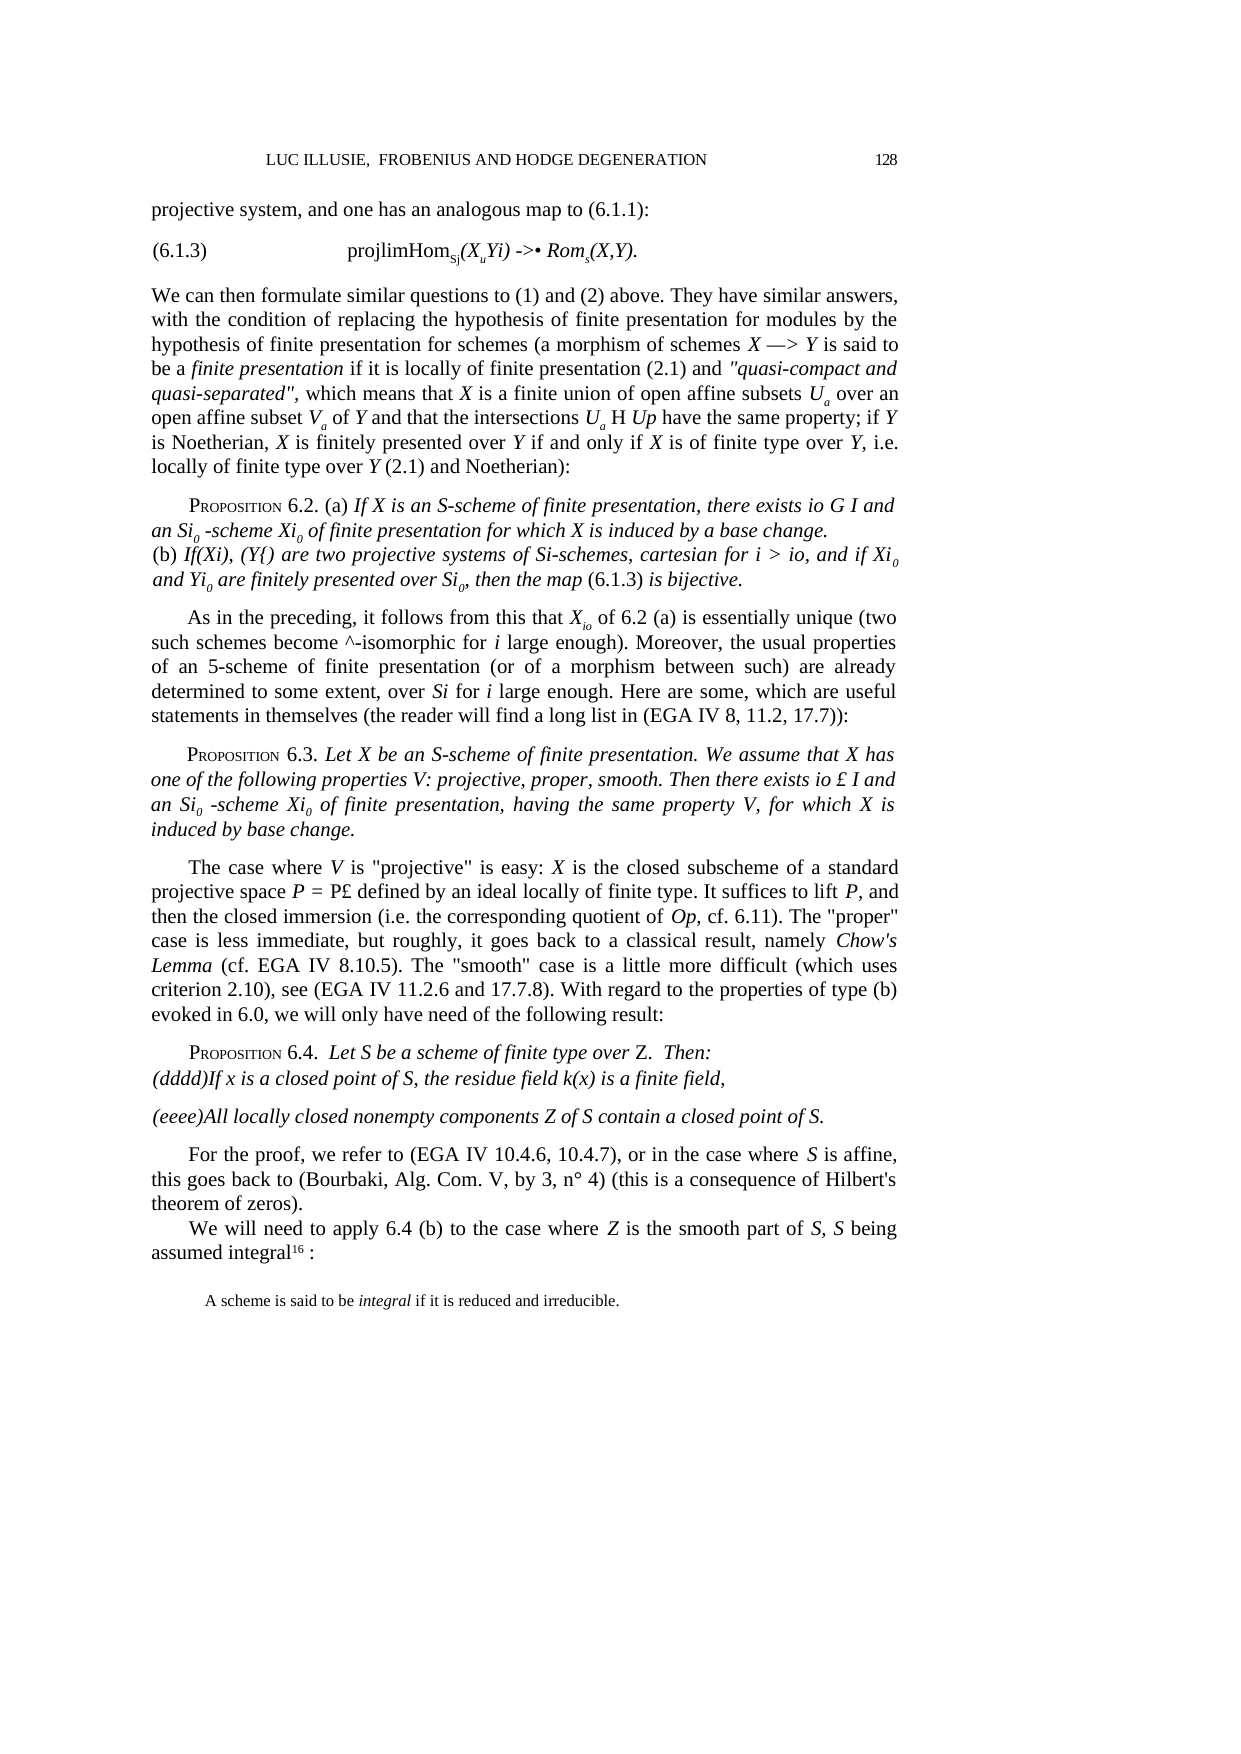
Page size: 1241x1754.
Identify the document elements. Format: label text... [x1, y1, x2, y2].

text Proposition 6.3. Let X be an S-scheme of finite presentation. We assume that X has one of the following properties V: projective, proper, smooth. Then there exists io £ I and an Si0 -scheme Xi0 of finite presentation, having the same property V, for which X is induced by base change. [151, 741, 898, 841]
text The case where V is "projective" is easy: X is the closed subscheme of a standard projective space P = P£ defined by an ideal locally of finite type. It suffices to lift P, and then the closed immersion (i.e. the corresponding quotient of Op, cf. 6.11). The "proper" case is less immediate, but roughly, it goes back to a classical result, namely Chow's Lemma (cf. EGA IV 8.10.5). The "smooth" case is a little more difficult (which uses criterion 2.10), see (EGA IV 11.2.6 and 17.7.8). With regard to the properties of type (b) evoked in 6.0, we will only have need of the following result: [151, 854, 899, 1026]
text We will need to apply 6.4 (b) to the case where Z is the smooth part of S, S being assumed integral16 : [151, 1216, 897, 1264]
list If x is a closed point of S, the residue field k(x) is a finite field, [152, 1065, 899, 1089]
text We can then formulate similar questions to (1) and (2) above. They have similar answers, with the condition of replacing the hypothesis of finite presentation for modules by the hypothesis of finite presentation for schemes (a morphism of schemes X —> Y is said to be a finite presentation if it is locally of finite presentation (2.1) and "quasi-compact and quasi-separated", which means that X is a finite union of open affine subsets Ua over an open affine subset Va of Y and that the intersections Ua H Up have the same property; if Y is Noetherian, X is finitely presented over Y if and only if X is of finite type over Y, i.e. locally of finite type over Y (2.1) and Noetherian): [151, 283, 899, 479]
text LUC ILLUSIE, FROBENIUS AND HODGE DEGENERATION 128 [266, 150, 899, 169]
text Proposition 6.4. Let S be a scheme of finite type over Z. Then: [188, 1040, 899, 1064]
text As in the preceding, it follows from this that Xio of 6.2 (a) is essentially unique (two such schemes become ^-isomorphic for i large enough). Moreover, the usual properties of an 5-scheme of finite presentation (or of a morphism between such) are already determined to some extent, over Si for i large enough. Here are some, which are useful statements in themselves (the reader will find a long list in (EGA IV 8, 11.2, 17.7)): [151, 605, 897, 727]
text A scheme is said to be integral if it is reduced and irreducible. [204, 1291, 899, 1310]
text (b) If(Xi), (Y{) are two projective systems of Si-schemes, cartesian for i > io, and if Xi0 and Yi0 are finitely presented over Si0, then the map (6.1.3) is bijective. [152, 542, 898, 591]
text Proposition 6.2. (a) If X is an S-scheme of finite presentation, there exists io G I and an Si0 -scheme Xi0 of finite presentation for which X is induced by a base change. [151, 493, 898, 542]
text (6.1.3) projlimHomSj(XuYi) ->• Roms(X,Y). [152, 238, 899, 266]
text For the proof, we refer to (EGA IV 10.4.6, 10.4.7), or in the case where S is affine, this goes back to (Bourbaki, Alg. Com. V, by 3, n° 4) (this is a consequence of Hilbert's theorem of zeros). [151, 1142, 897, 1216]
text projective system, and one has an analogous map to (6.1.1): [151, 197, 899, 221]
list All locally closed nonempty components Z of S contain a closed point of S. [152, 1104, 899, 1128]
